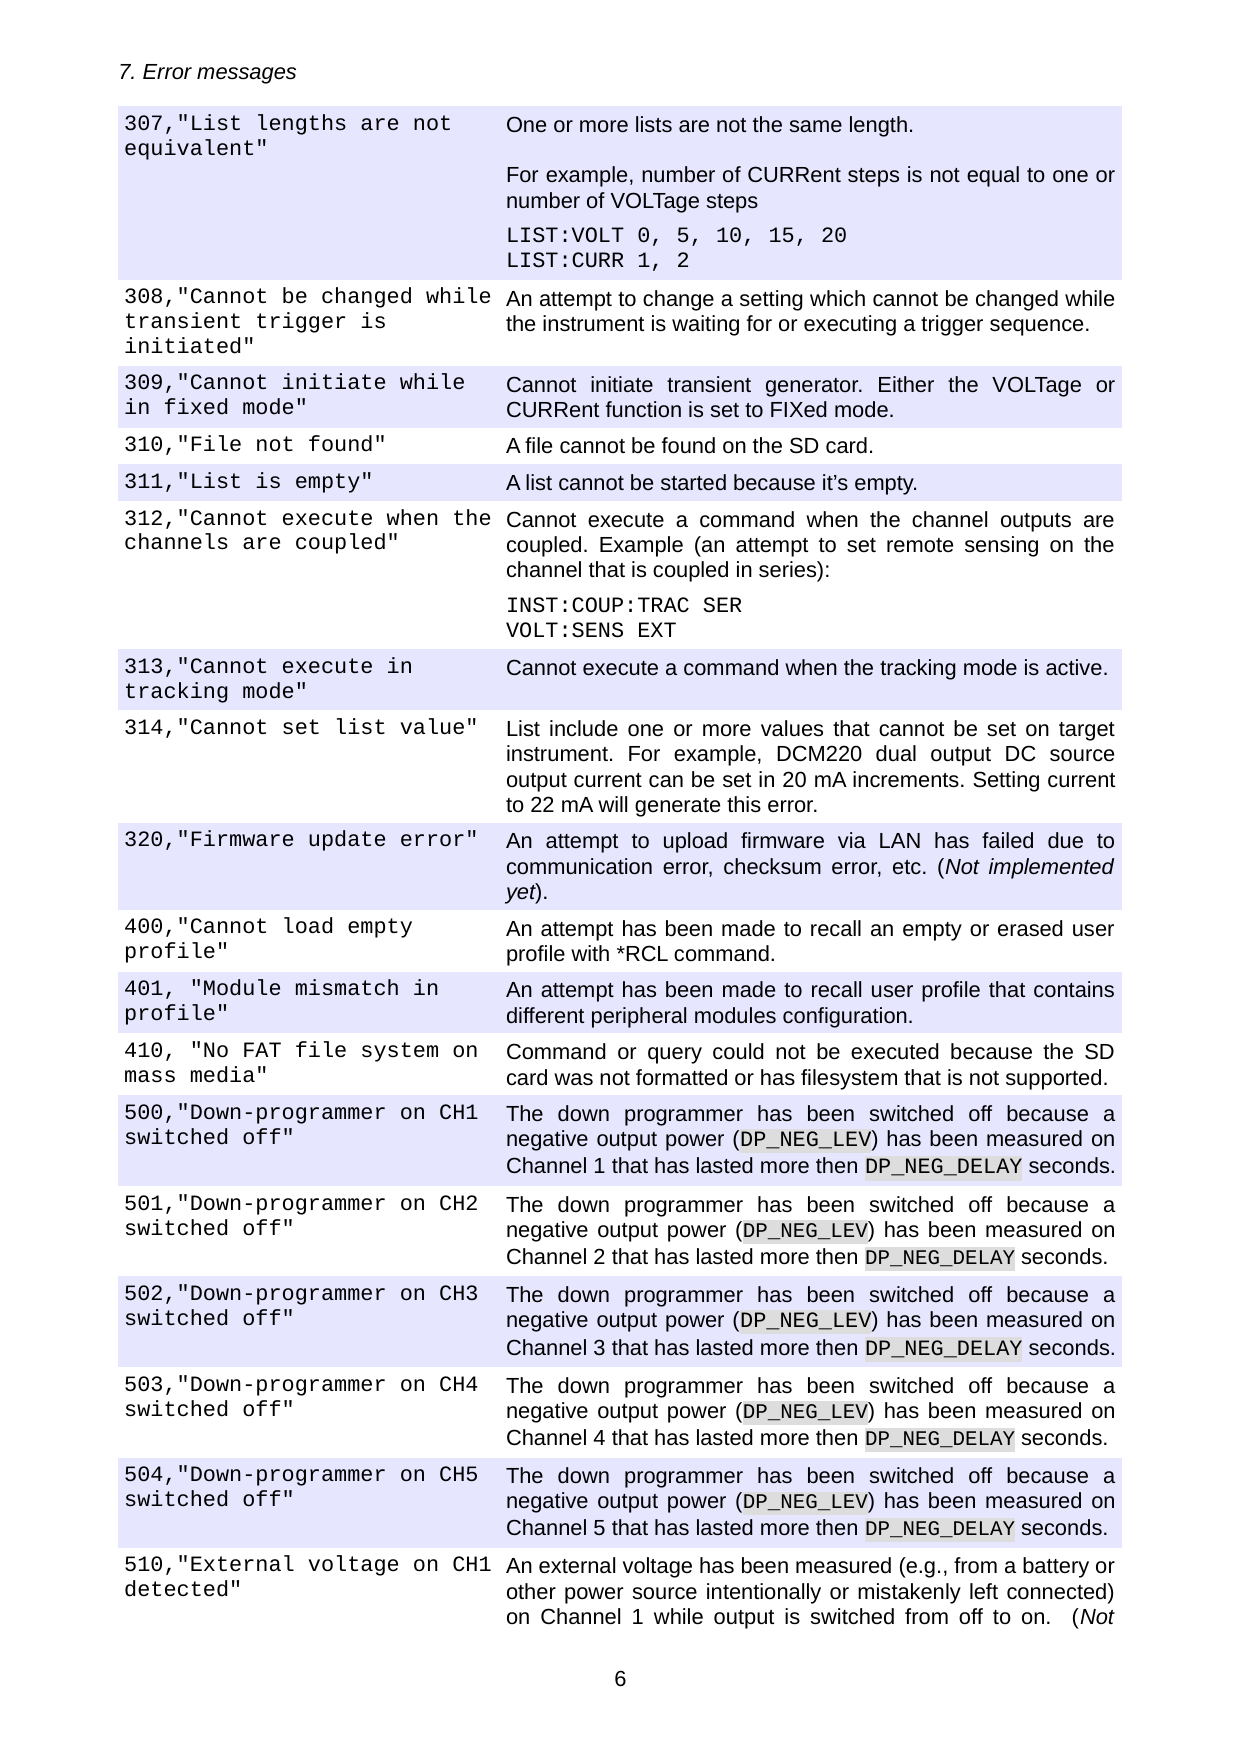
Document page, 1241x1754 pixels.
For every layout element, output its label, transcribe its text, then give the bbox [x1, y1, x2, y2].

table_cell One or more lists are not the same length. For example, number of CURRent steps is not equal to one or number of VOLTage steps LIST:VOLT 0, 5, 10, 15, 20 LIST:CURR 1, 2 [500, 106, 1122, 280]
table_cell The down programmer has been switched off because a negative output power (DP_NEG_LEV) has been measured on Channel 4 that has lasted more then DP_NEG_DELAY seconds. [500, 1367, 1122, 1457]
table_cell 510,"External voltage on CH1 detected" [118, 1548, 500, 1635]
table_cell 501,"Down-programmer on CH2 switched off" [118, 1186, 500, 1276]
table_cell 320,"Firmware update error" [118, 823, 500, 910]
table_cell 313,"Cannot execute in tracking mode" [118, 649, 500, 710]
table_cell 500,"Down-programmer on CH1 switched off" [118, 1095, 500, 1186]
table_cell 502,"Down-programmer on CH3 switched off" [118, 1276, 500, 1367]
table_cell List include one or more values that cannot be set on target instrument. For example, DCM220 dual output DC source output current can be set in 20 mA increments. Setting current to 22 mA will generate this error. [500, 710, 1122, 823]
table_cell Cannot execute a command when the tracking mode is active. [500, 649, 1122, 710]
table_cell A file cannot be found on the SD card. [500, 428, 1122, 464]
table_cell An attempt has been made to recall user profile that contains different peripheral modules configuration. [500, 972, 1122, 1033]
table_cell 410, "No FAT file system on mass media" [118, 1034, 500, 1095]
table_cell 307,"List lengths are not equivalent" [118, 106, 500, 280]
table_cell An attempt to upload firmware via LAN has failed due to communication error, checksum error, etc. (Not implemented yet). [500, 823, 1122, 910]
table_cell Cannot execute a command when the channel outputs are coupled. Example (an attempt to set remote sensing on the channel that is coupled in series): INST:COUP:TRAC SER VOLT:SENS EXT [500, 501, 1122, 649]
table_cell 308,"Cannot be changed while transient trigger is initiated" [118, 280, 500, 366]
table_cell 400,"Cannot load empty profile" [118, 910, 500, 972]
table_cell 312,"Cannot execute when the channels are coupled" [118, 501, 500, 649]
table_cell 504,"Down-programmer on CH5 switched off" [118, 1458, 500, 1548]
table_cell 311,"List is empty" [118, 464, 500, 501]
table_cell 309,"Cannot initiate while in fixed mode" [118, 366, 500, 428]
table_cell The down programmer has been switched off because a negative output power (DP_NEG_LEV) has been measured on Channel 1 that has lasted more then DP_NEG_DELAY seconds. [500, 1095, 1122, 1186]
table_cell Cannot initiate transient generator. Either the VOLTage or CURRent function is set to FIXed mode. [500, 366, 1122, 428]
table_cell An attempt has been made to recall an empty or erased user profile with *RCL command. [500, 910, 1122, 972]
table_cell A list cannot be started because it’s empty. [500, 464, 1122, 501]
table_cell An external voltage has been measured (e.g., from a battery or other power source intentionally or mistakenly left connected) on Channel 1 while output is switched from off to on. (Not [500, 1548, 1122, 1635]
table_cell 314,"Cannot set list value" [118, 710, 500, 823]
table_cell The down programmer has been switched off because a negative output power (DP_NEG_LEV) has been measured on Channel 5 that has lasted more then DP_NEG_DELAY seconds. [500, 1458, 1122, 1548]
table_cell 503,"Down-programmer on CH4 switched off" [118, 1367, 500, 1457]
table_cell Command or query could not be executed because the SD card was not formatted or has filesystem that is not supported. [500, 1034, 1122, 1095]
table_cell The down programmer has been switched off because a negative output power (DP_NEG_LEV) has been measured on Channel 3 that has lasted more then DP_NEG_DELAY seconds. [500, 1276, 1122, 1367]
table_cell 401, "Module mismatch in profile" [118, 972, 500, 1033]
table_cell The down programmer has been switched off because a negative output power (DP_NEG_LEV) has been measured on Channel 2 that has lasted more then DP_NEG_DELAY seconds. [500, 1186, 1122, 1276]
table_cell An attempt to change a setting which cannot be changed while the instrument is waiting for or executing a trigger sequence. [500, 280, 1122, 366]
table_cell 310,"File not found" [118, 428, 500, 464]
